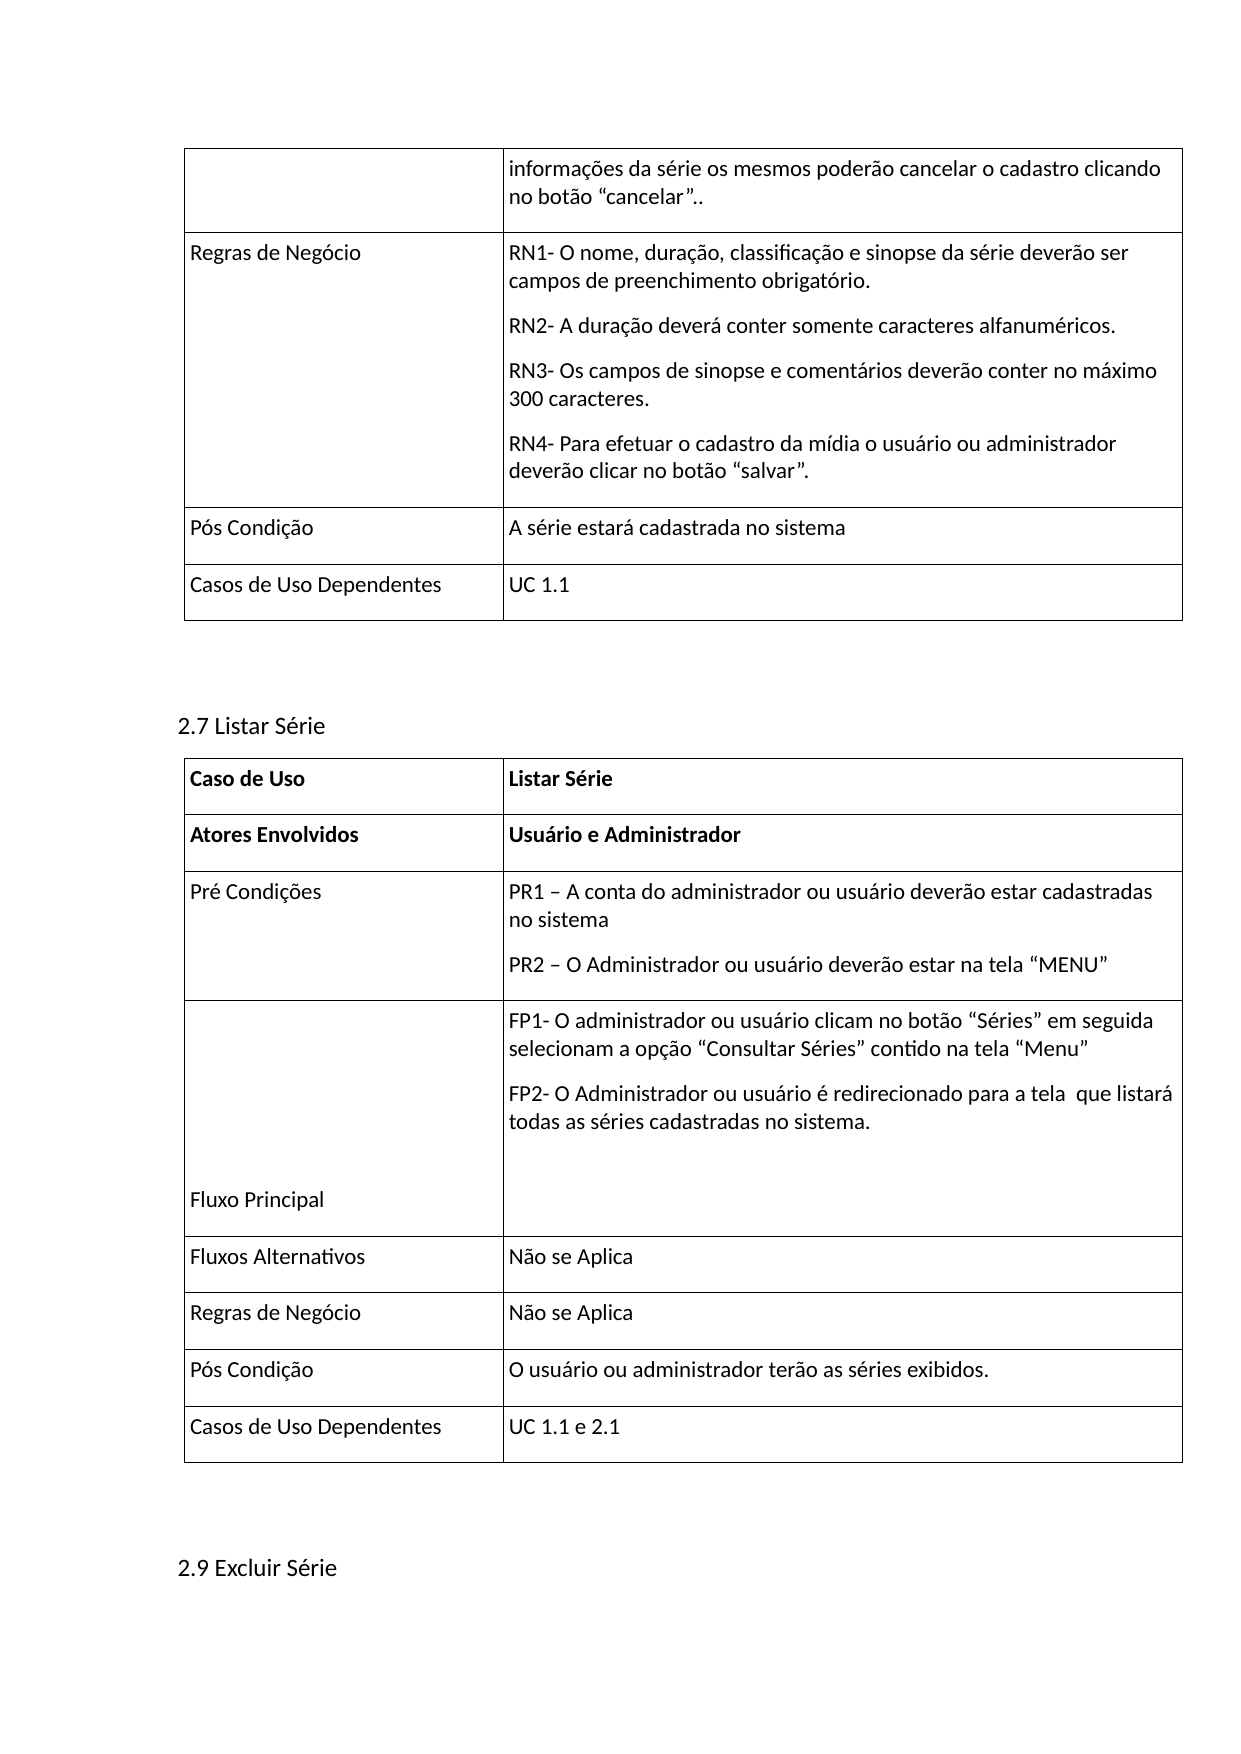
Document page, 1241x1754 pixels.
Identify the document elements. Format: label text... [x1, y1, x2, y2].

table_cell Fluxos Alternativos [185, 1237, 503, 1292]
table_cell O usuário ou administrador terão as séries exibidos. [504, 1350, 1182, 1406]
table_cell Fluxo Principal [185, 1001, 503, 1236]
table_header Caso de Uso [185, 759, 503, 814]
table_cell UC 1.1 e 2.1 [504, 1407, 1182, 1462]
table_cell Usuário e Administrador [504, 815, 1182, 871]
table_cell Regras de Negócio [185, 233, 503, 507]
table_cell informações da série os mesmos poderão cancelar o cadastro clicando no botão “cancelar”.. [504, 149, 1182, 232]
table_cell RN1- O nome, duração, classificação e sinopse da série deverão ser campos de preenchimento obrigatório. RN2- A duração deverá conter somente caracteres alfanuméricos. RN3- Os campos de sinopse e comentários deverão conter no máximo 300 caracteres. RN4- Para efetuar o cadastro da mídia o usuário ou administrador deverão clicar no botão “salvar”. [504, 233, 1182, 507]
table_cell Pós Condição [185, 508, 503, 564]
subtitle 2.7 Listar Série [177, 710, 1063, 741]
table_cell PR1 – A conta do administrador ou usuário deverão estar cadastradas no sistema PR2 – O Administrador ou usuário deverão estar na tela “MENU” [504, 872, 1182, 1000]
table_cell Pós Condição [185, 1350, 503, 1406]
table_cell FP1- O administrador ou usuário clicam no botão “Séries” em seguida selecionam a opção “Consultar Séries” contido na tela “Menu” FP2- O Administrador ou usuário é redirecionado para a tela que listará todas as séries cadastradas no sistema. [504, 1001, 1182, 1236]
table_header Listar Série [504, 759, 1182, 814]
table_cell Atores Envolvidos [185, 815, 503, 871]
table_cell Não se Aplica [504, 1293, 1182, 1349]
table_cell A série estará cadastrada no sistema [504, 508, 1182, 564]
table_cell Casos de Uso Dependentes [185, 1407, 503, 1462]
table_cell Regras de Negócio [185, 1293, 503, 1349]
table_cell Pré Condições [185, 872, 503, 1000]
table_cell Casos de Uso Dependentes [185, 565, 503, 620]
table_cell [185, 149, 503, 232]
subtitle 2.9 Excluir Série [177, 1552, 1063, 1583]
table_cell Não se Aplica [504, 1237, 1182, 1292]
table_cell UC 1.1 [504, 565, 1182, 620]
